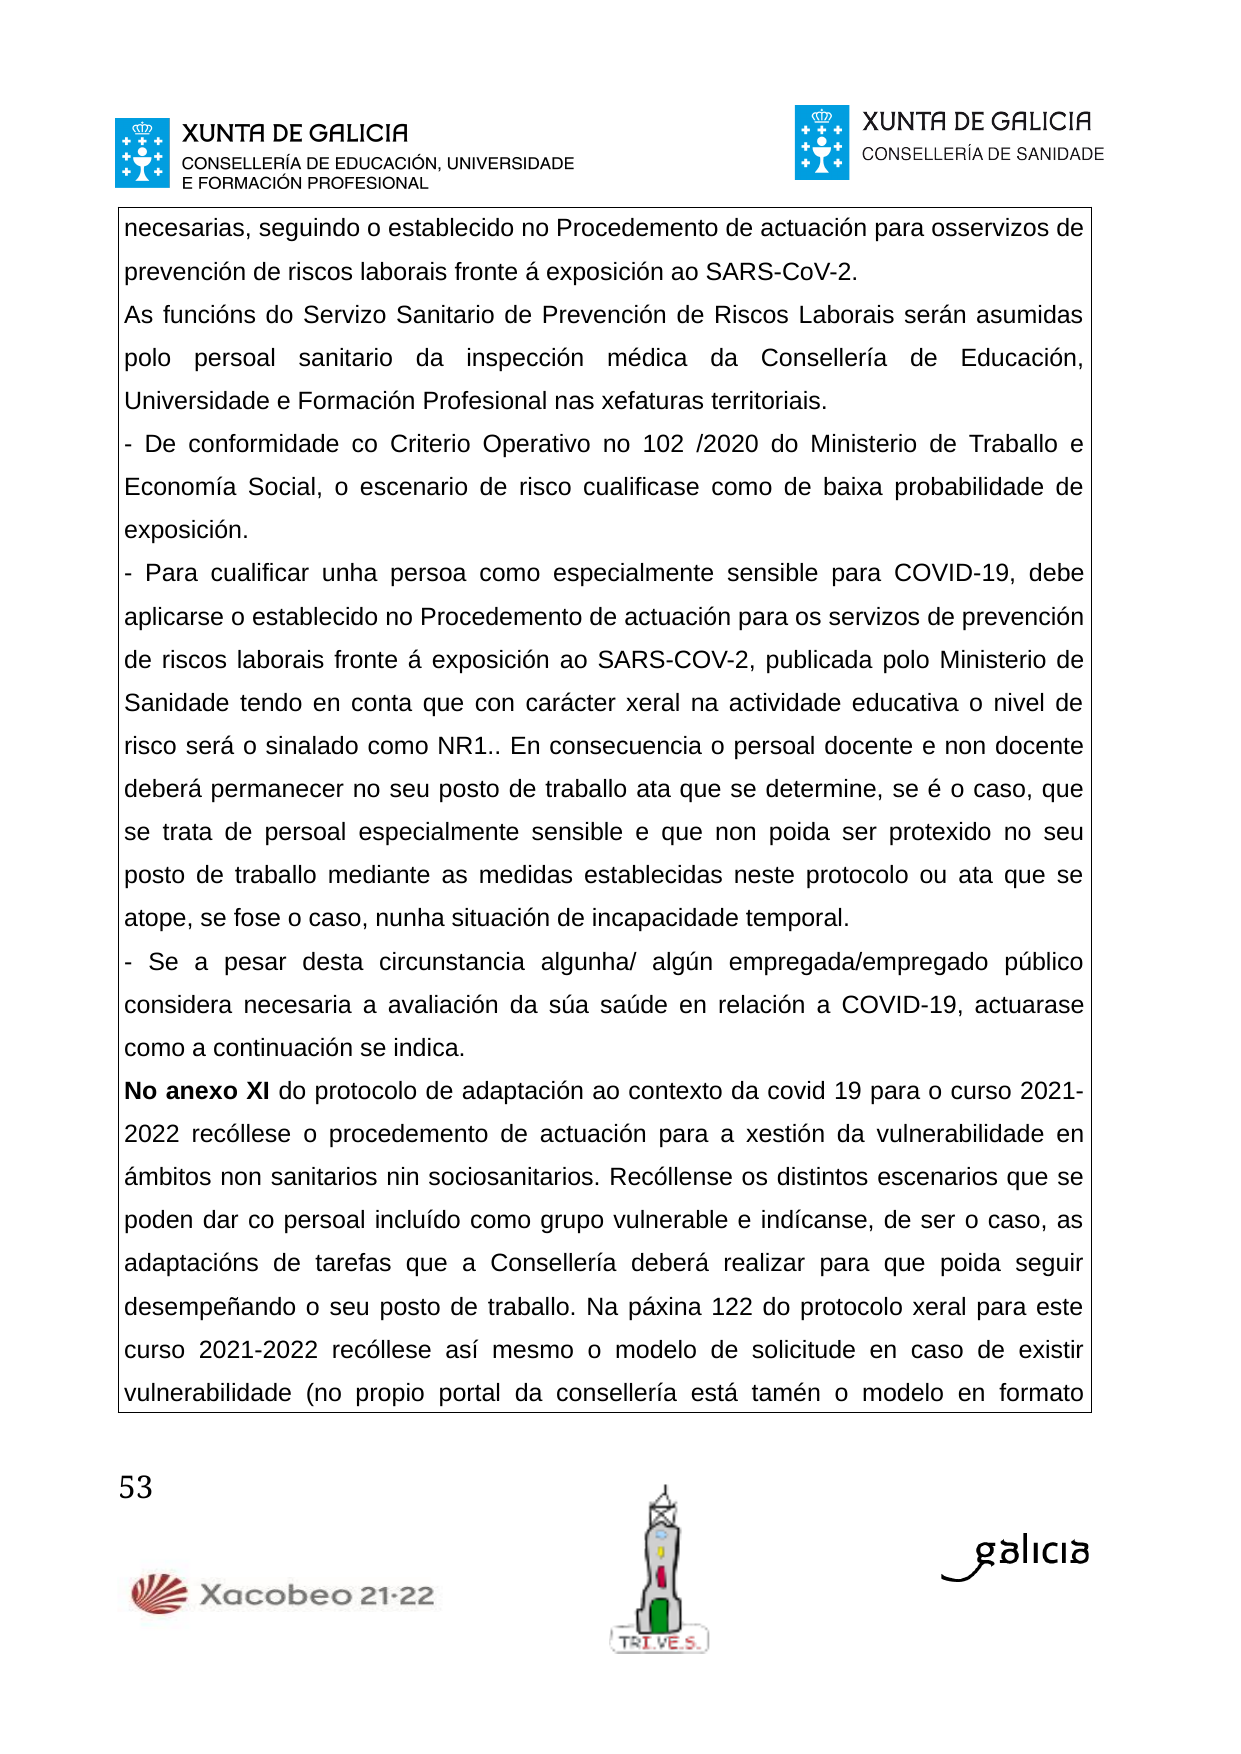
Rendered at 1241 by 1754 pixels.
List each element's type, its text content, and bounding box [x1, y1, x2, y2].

table_cell necesarias, seguindo o establecido no Procedemento de actuación para osservizos de prevención de riscos laborais fronte á exposición ao SARS-CoV-2. As funcións do Servizo Sanitario de Prevención de Riscos Laborais serán asumidas polo persoal sanitario da inspección médica da Consellería de Educación, Universidade e Formación Profesional nas xefaturas territoriais. - De conformidade co Criterio Operativo no 102 /2020 do Ministerio de Traballo e Economía Social, o escenario de risco cualificase como de baixa probabilidade de exposición. - Para cualificar unha persoa como especialmente sensible para COVID-19, debe aplicarse o establecido no Procedemento de actuación para os servizos de prevención de riscos laborais fronte á exposición ao SARS-COV-2, publicada polo Ministerio de Sanidade tendo en conta que con carácter xeral na actividade educativa o nivel de risco será o sinalado como NR1.. En consecuencia o persoal docente e non docente deberá permanecer no seu posto de traballo ata que se determine, se é o caso, que se trata de persoal especialmente sensible e que non poida ser protexido no seu posto de traballo mediante as medidas establecidas neste protocolo ou ata que se atope, se fose o caso, nunha situación de incapacidade temporal. - Se a pesar desta circunstancia algunha/ algún empregada/empregado público considera necesaria a avaliación da súa saúde en relación a COVID-19, actuarase como a continuación se indica. No anexo XI do protocolo de adaptación ao contexto da covid 19 para o curso 2021-2022 recóllese o procedemento de actuación para a xestión da vulnerabilidade en ámbitos non sanitarios nin sociosanitarios. Recóllense os distintos escenarios que se poden dar co persoal incluído como grupo vulnerable e indícanse, de ser o caso, as adaptacións de tarefas que a Consellería deberá realizar para que poida seguir desempeñando o seu posto de traballo. Na páxina 122 do protocolo xeral para este curso 2021-2022 recóllese así mesmo o modelo de solicitude en caso de existir vulnerabilidade (no propio portal da consellería está tamén o modelo en formato [119, 208, 1091, 1412]
picture [802, 126, 809, 134]
picture [134, 158, 151, 180]
picture [155, 153, 162, 160]
picture [139, 138, 146, 145]
picture [123, 153, 130, 160]
picture [609, 1483, 710, 1654]
picture [123, 168, 130, 175]
picture [813, 148, 830, 172]
picture [115, 118, 574, 189]
picture [155, 138, 162, 144]
picture [802, 143, 809, 150]
picture [850, 105, 1104, 180]
picture [155, 168, 162, 175]
picture [941, 1533, 1089, 1582]
picture [123, 138, 130, 145]
picture [818, 137, 826, 145]
picture [834, 143, 841, 150]
picture [802, 159, 809, 167]
picture [139, 148, 146, 155]
picture [834, 159, 841, 167]
picture [117, 1508, 449, 1679]
picture [834, 126, 841, 134]
picture [818, 126, 825, 134]
